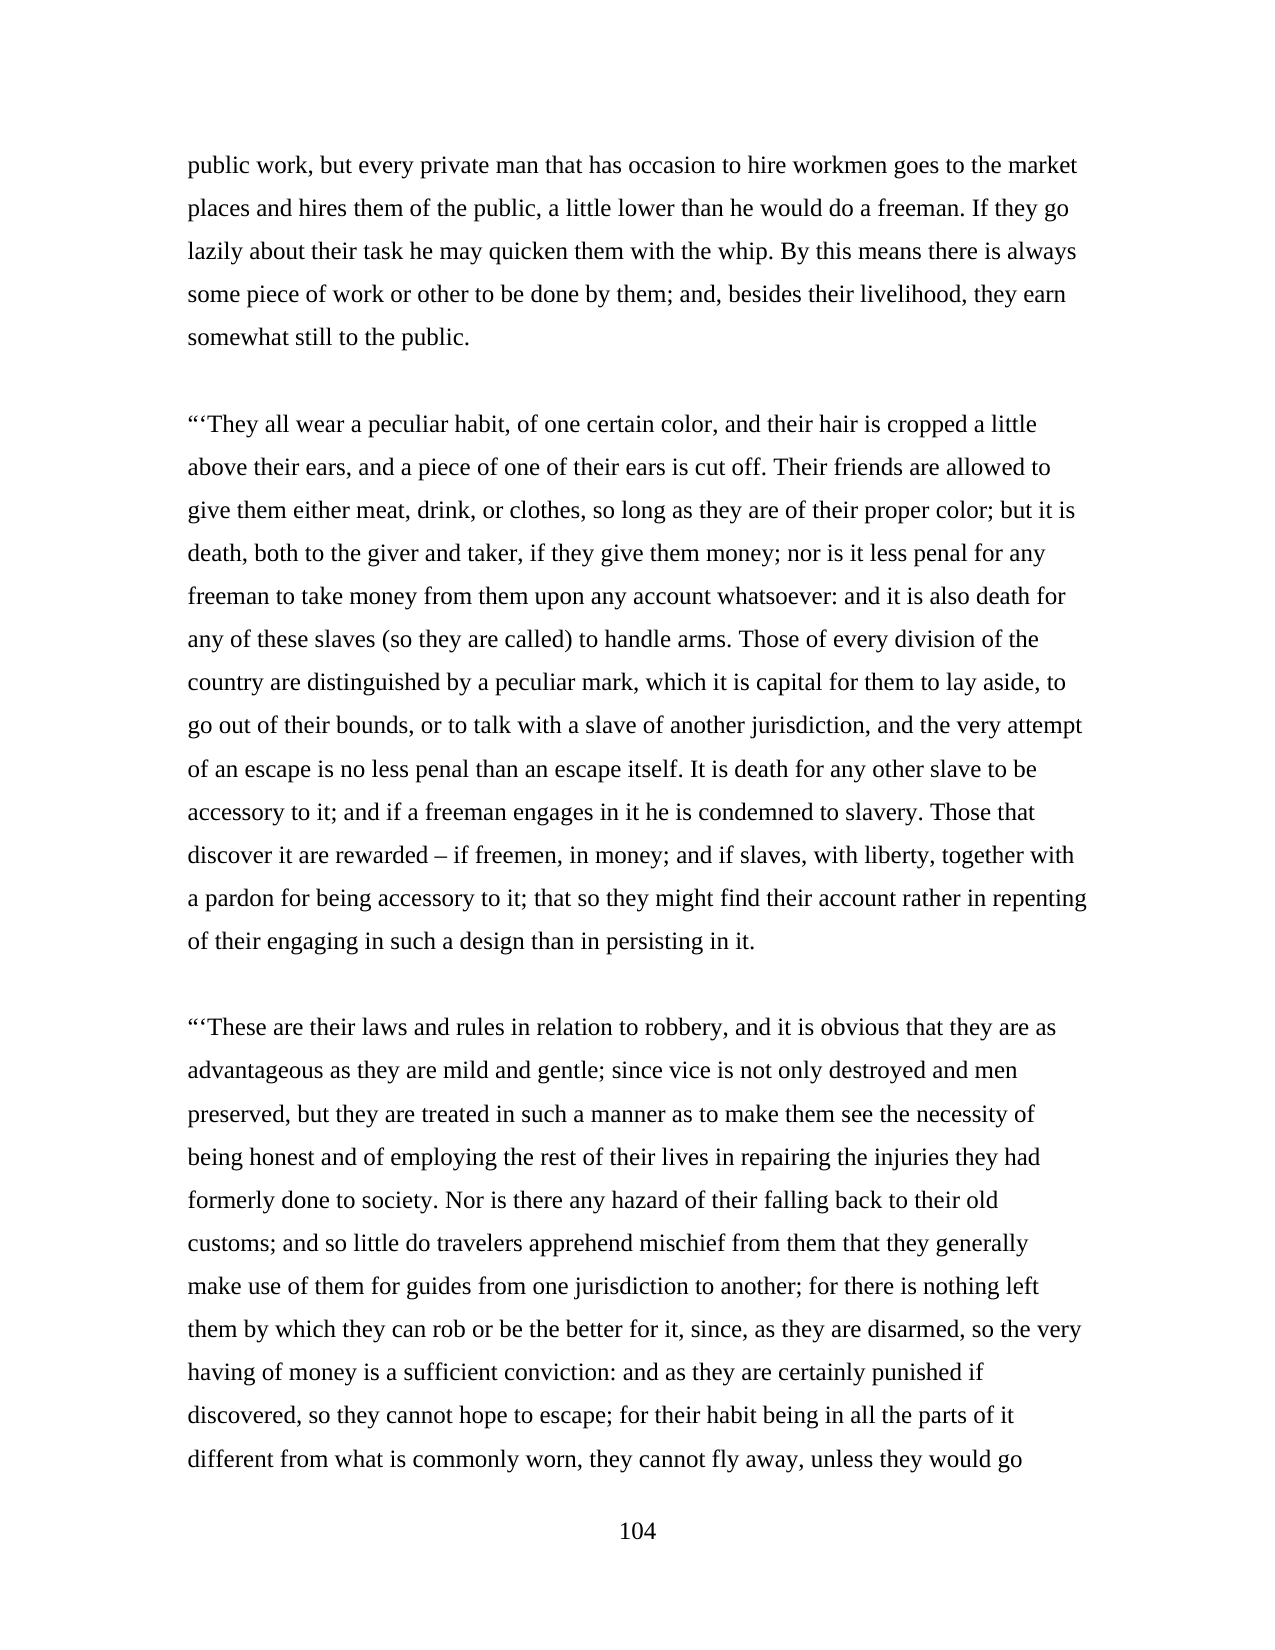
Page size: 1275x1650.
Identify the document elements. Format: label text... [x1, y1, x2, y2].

text “‘These are their laws and rules in relation to robbery, and it is obvious that they are as advantageous as they are mild and gentle; since vice is not only destroyed and men preserved, but they are treated in such a manner as to make them see the necessity of being honest and of employing the rest of their lives in repairing the injuries they had formerly done to society. Nor is there any hazard of their falling back to their old customs; and so little do travelers apprehend mischief from them that they generally make use of them for guides from one jurisdiction to another; for there is nothing left them by which they can rob or be the better for it, since, as they are disarmed, so the very having of money is a sufficient conviction: and as they are certainly punished if discovered, so they cannot hope to escape; for their habit being in all the parts of it different from what is commonly worn, they cannot fly away, unless they would go [187, 1012, 1087, 1472]
text public work, but every private man that has occasion to hire workmen goes to the market places and hires them of the public, a little lower than he would do a freeman. If they go lazily about their task he may quicken them with the whip. By this means there is always some piece of work or other to be done by them; and, besides their livelihood, they earn somewhat still to the public. [187, 150, 1087, 351]
text “‘They all wear a peculiar habit, of one certain color, and their hair is cropped a little above their ears, and a piece of one of their ears is cut off. Their friends are allowed to give them either meat, drink, or clothes, so long as they are of their proper color; but it is death, both to the giver and taker, if they give them money; nor is it less penal for any freeman to take money from them upon any account whatsoever: and it is also death for any of these slaves (so they are called) to handle arms. Those of every division of the country are distinguished by a peculiar mark, which it is capital for them to lay aside, to go out of their bounds, or to talk with a slave of another jurisdiction, and the very attempt of an escape is no less penal than an escape itself. It is death for any other slave to be accessory to it; and if a freeman engages in it he is condemned to slavery. Those that discover it are rewarded – if freemen, in money; and if slaves, with liberty, together with a pardon for being accessory to it; that so they might find their account rather in repenting of their engaging in such a design than in persisting in it. [187, 409, 1087, 955]
